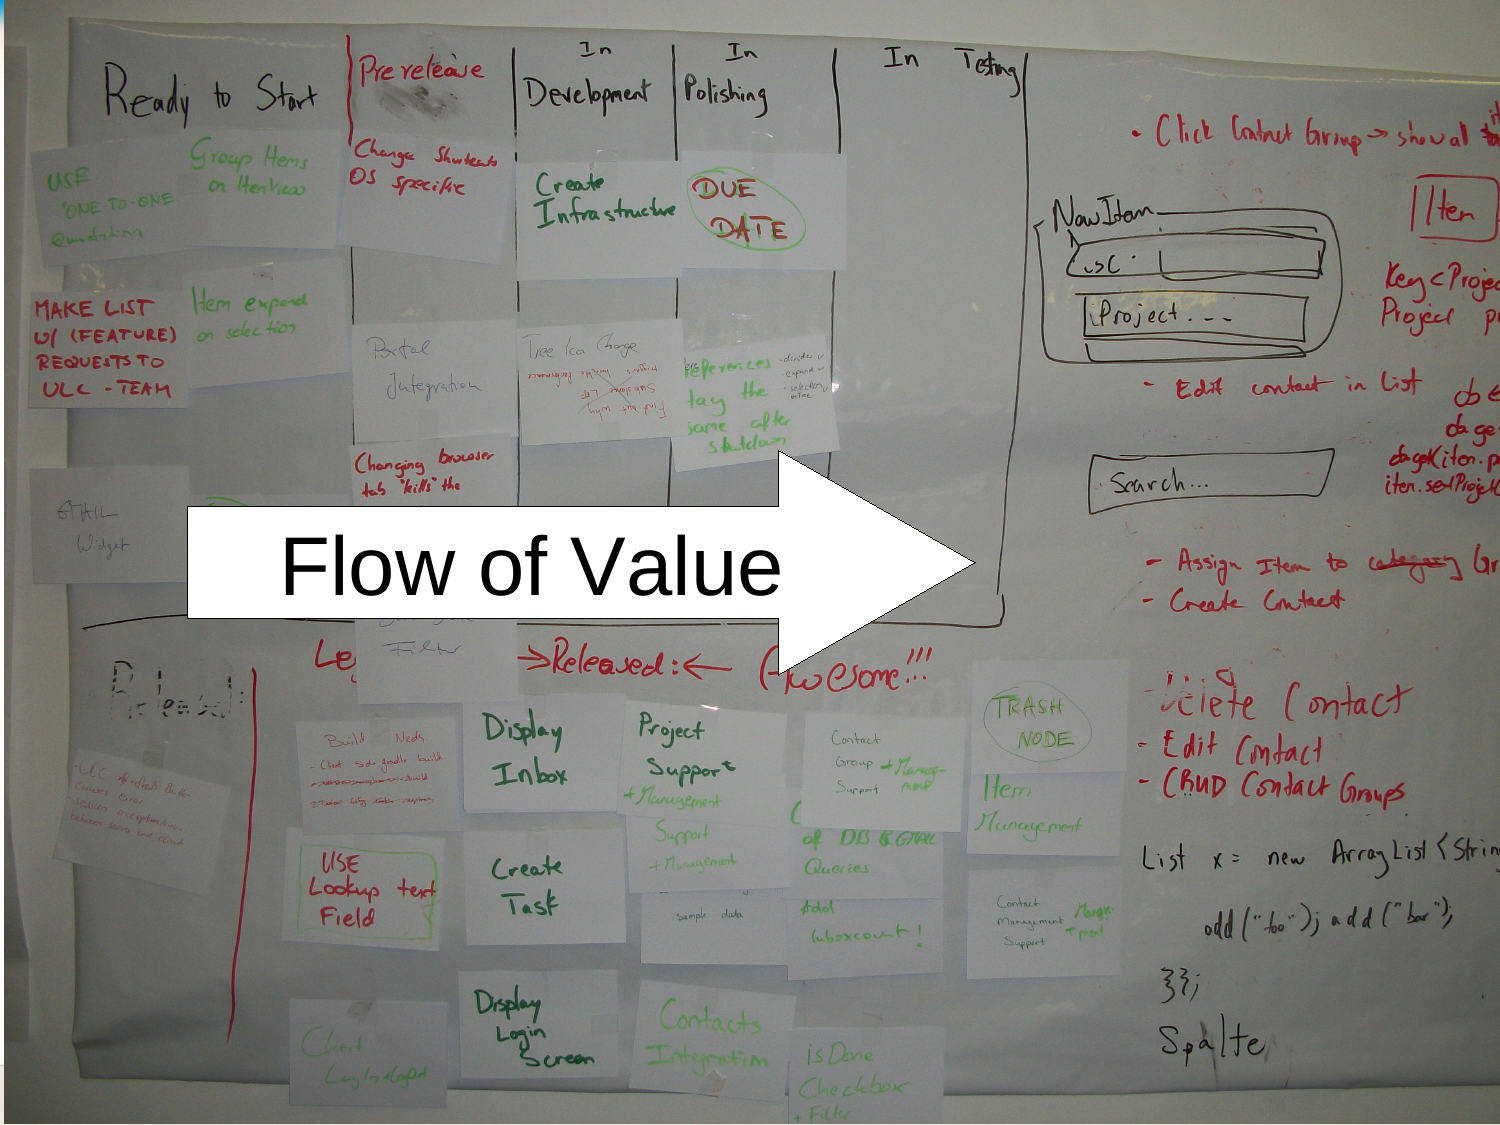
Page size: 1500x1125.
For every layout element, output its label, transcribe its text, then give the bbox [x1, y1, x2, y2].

picture [0, 0, 1500, 1125]
text_box Flow of Value [187, 450, 976, 676]
